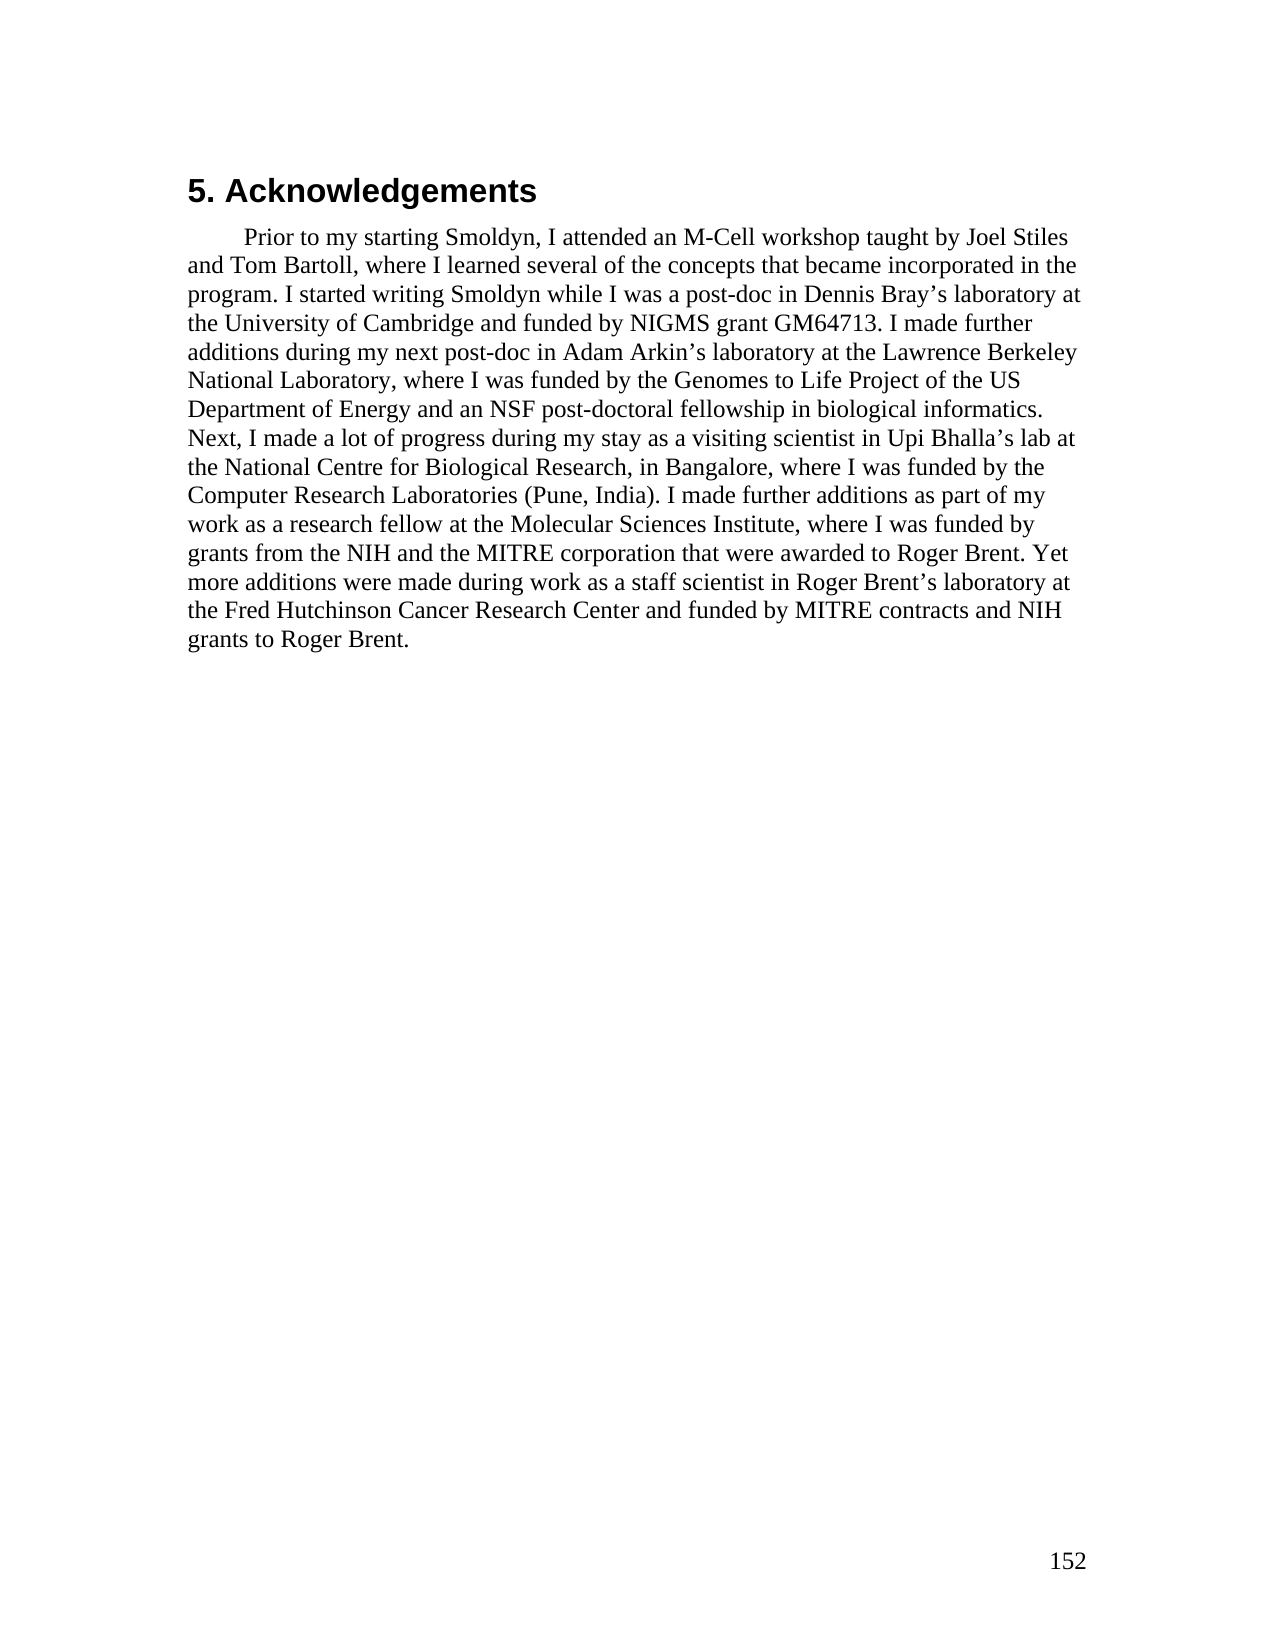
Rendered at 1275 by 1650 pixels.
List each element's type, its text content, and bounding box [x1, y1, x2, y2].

text Prior to my starting Smoldyn, I attended an M-Cell workshop taught by Joel Stiles and Tom Bartoll, where I learned several of the concepts that became incorporated in the program. I started writing Smoldyn while I was a post-doc in Dennis Bray’s laboratory at the University of Cambridge and funded by NIGMS grant GM64713. I made further additions during my next post-doc in Adam Arkin’s laboratory at the Lawrence Berkeley National Laboratory, where I was funded by the Genomes to Life Project of the US Department of Energy and an NSF post-doctoral fellowship in biological informatics. Next, I made a lot of progress during my stay as a visiting scientist in Upi Bhalla’s lab at the National Centre for Biological Research, in Bangalore, where I was funded by the Computer Research Laboratories (Pune, India). I made further additions as part of my work as a research fellow at the Molecular Sciences Institute, where I was funded by grants from the NIH and the MITRE corporation that were awarded to Roger Brent. Yet more additions were made during work as a staff scientist in Roger Brent’s laboratory at the Fred Hutchinson Cancer Research Center and funded by MITRE contracts and NIH grants to Roger Brent. [187, 222, 1087, 653]
subtitle 5. Acknowledgements [187, 171, 1087, 209]
